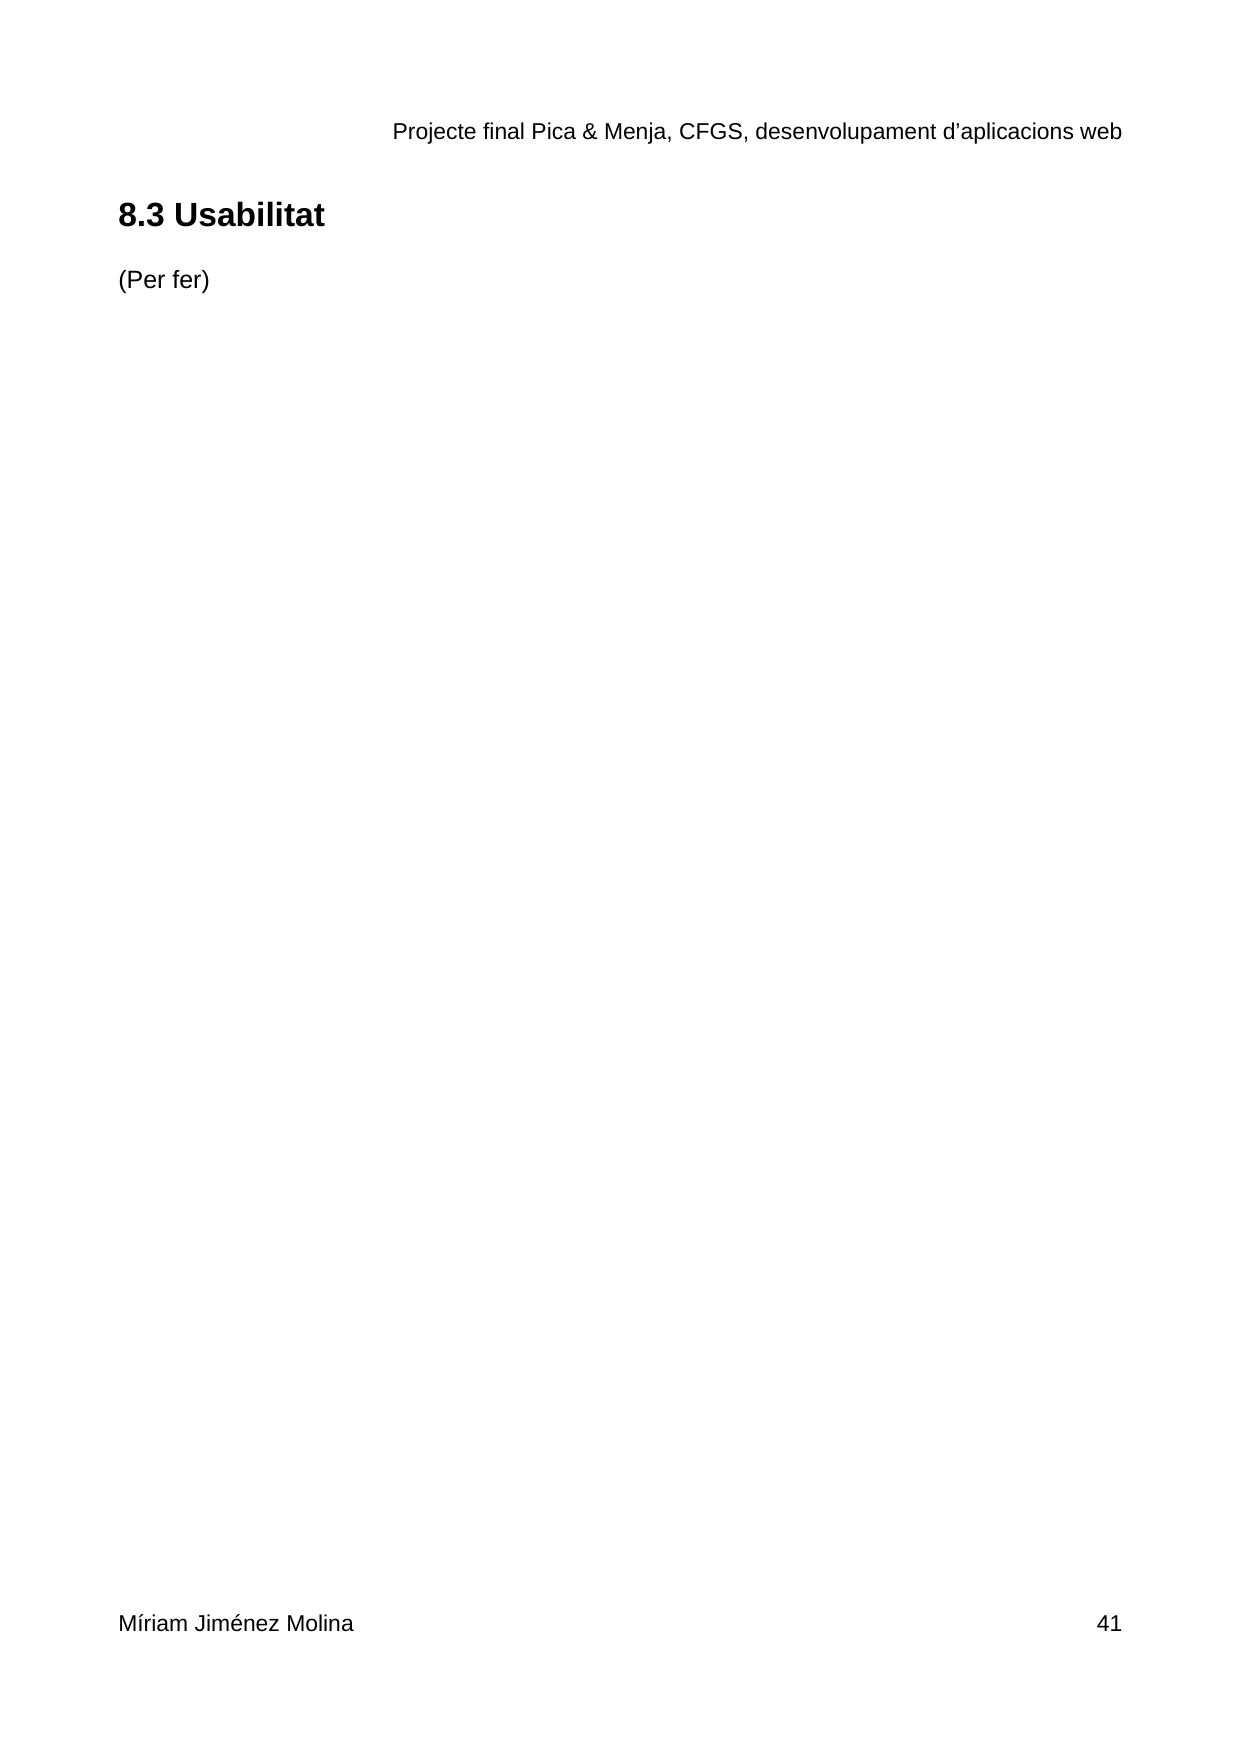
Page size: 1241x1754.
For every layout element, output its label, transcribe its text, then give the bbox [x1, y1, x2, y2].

text (Per fer) [118, 265, 1122, 294]
subtitle 8.3 Usabilitat [118, 195, 1122, 233]
